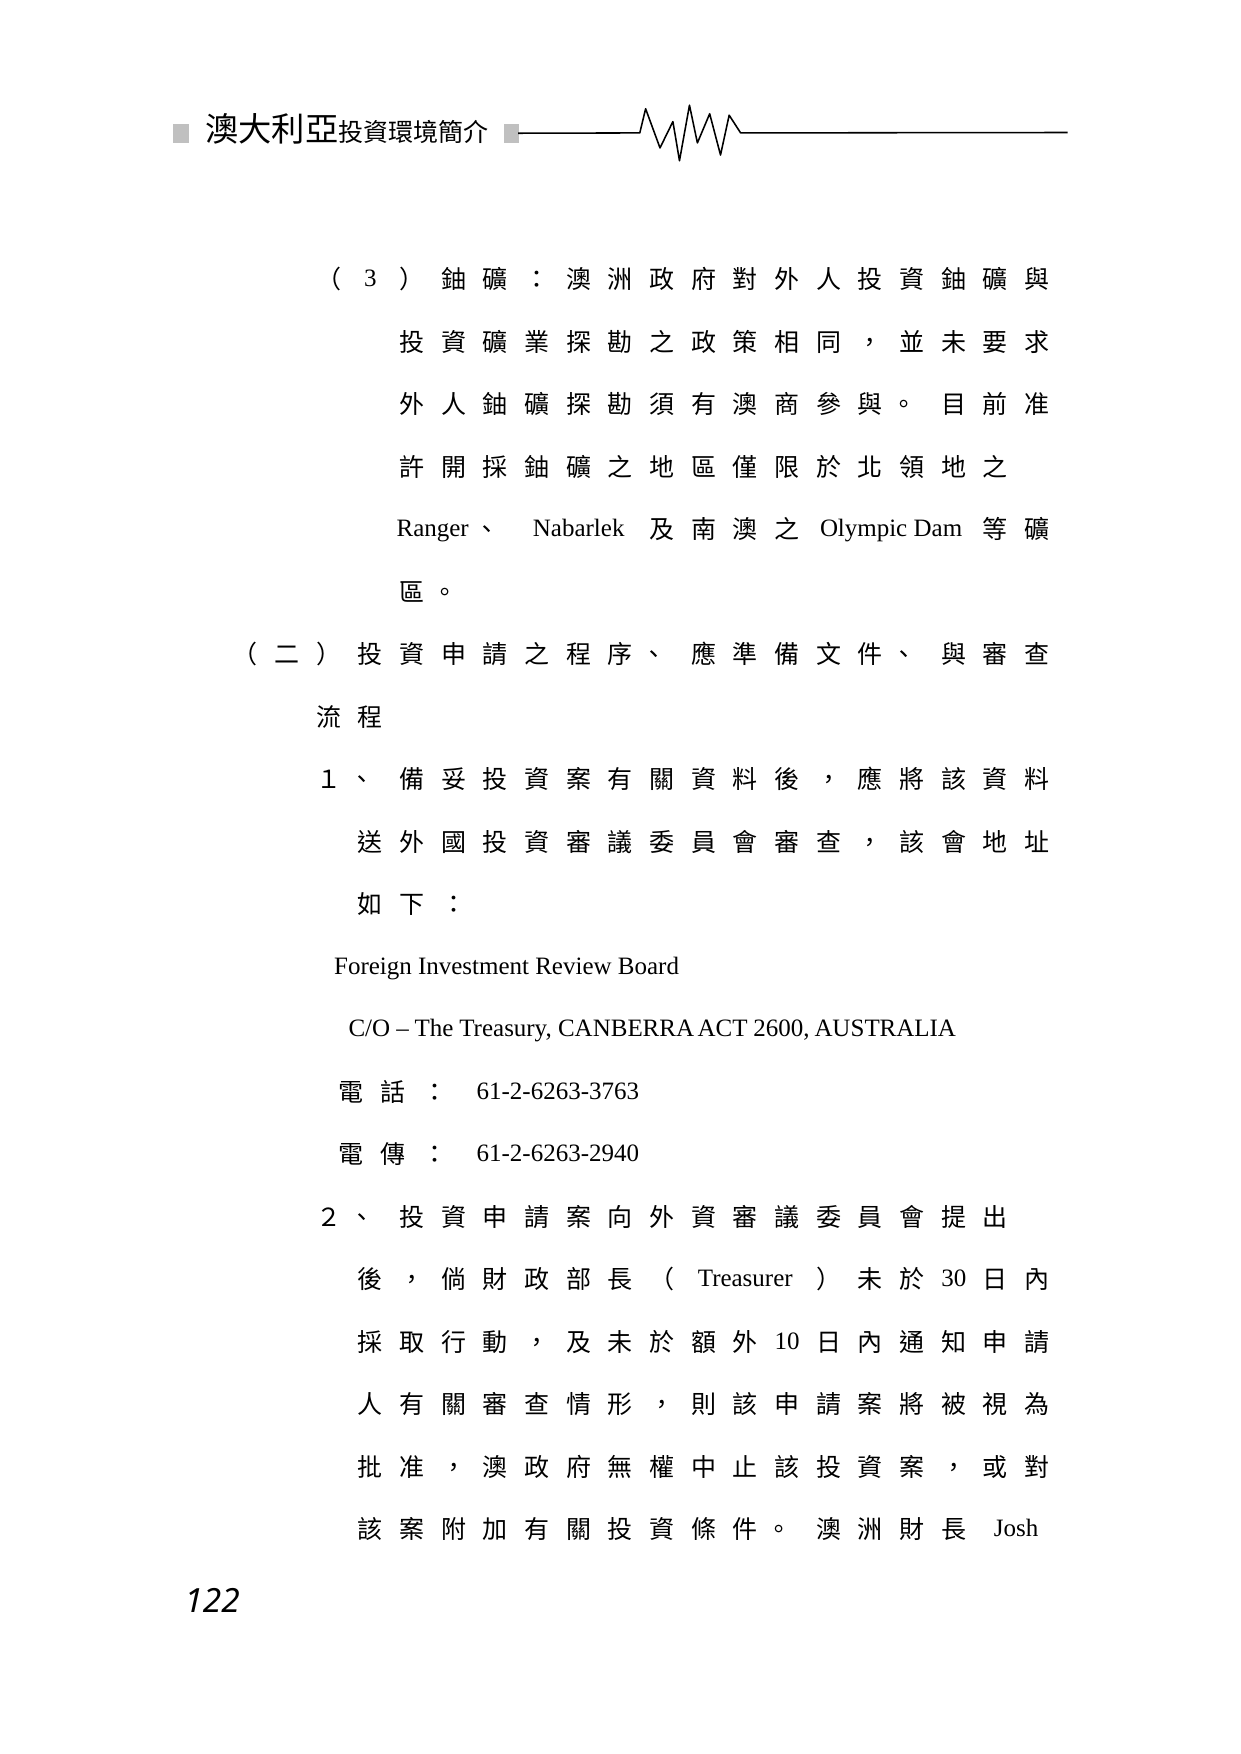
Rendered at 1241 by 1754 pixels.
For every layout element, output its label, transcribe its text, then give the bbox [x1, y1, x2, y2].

text C/O – The Treasury, CANBERRA ACT 2600, AUSTRALIA [281, 986, 1058, 1049]
text （3）鈾礦：澳洲政府對外人投資鈾礦與投資礦業探勘之政策相同，並未要求外人鈾礦探勘須有澳商參與。目前准許開採鈾礦之地區僅限於北領地之Ranger、Nabarlek及南澳之Olympic Dam等礦區。 [306, 236, 1058, 611]
text ２、投資申請案向外資審議委員會提出後，倘財政部長（Treasurer）未於30日內採取行動，及未於額外10日內通知申請人有關審查情形，則該申請案將被視為批准，澳政府無權中止該投資案，或對該案附加有關投資條件。澳洲財長Josh [281, 1174, 1058, 1549]
text 電傳：61-2-6263-2940 [281, 1111, 1058, 1174]
text １、備妥投資案有關資料後，應將該資料送外國投資審議委員會審查，該會地址如下： [281, 736, 1058, 924]
text Foreign Investment Review Board [281, 924, 1058, 986]
text 電話：61-2-6263-3763 [281, 1049, 1058, 1111]
text （二）投資申請之程序、應準備文件、與審查流程 [207, 611, 1058, 736]
